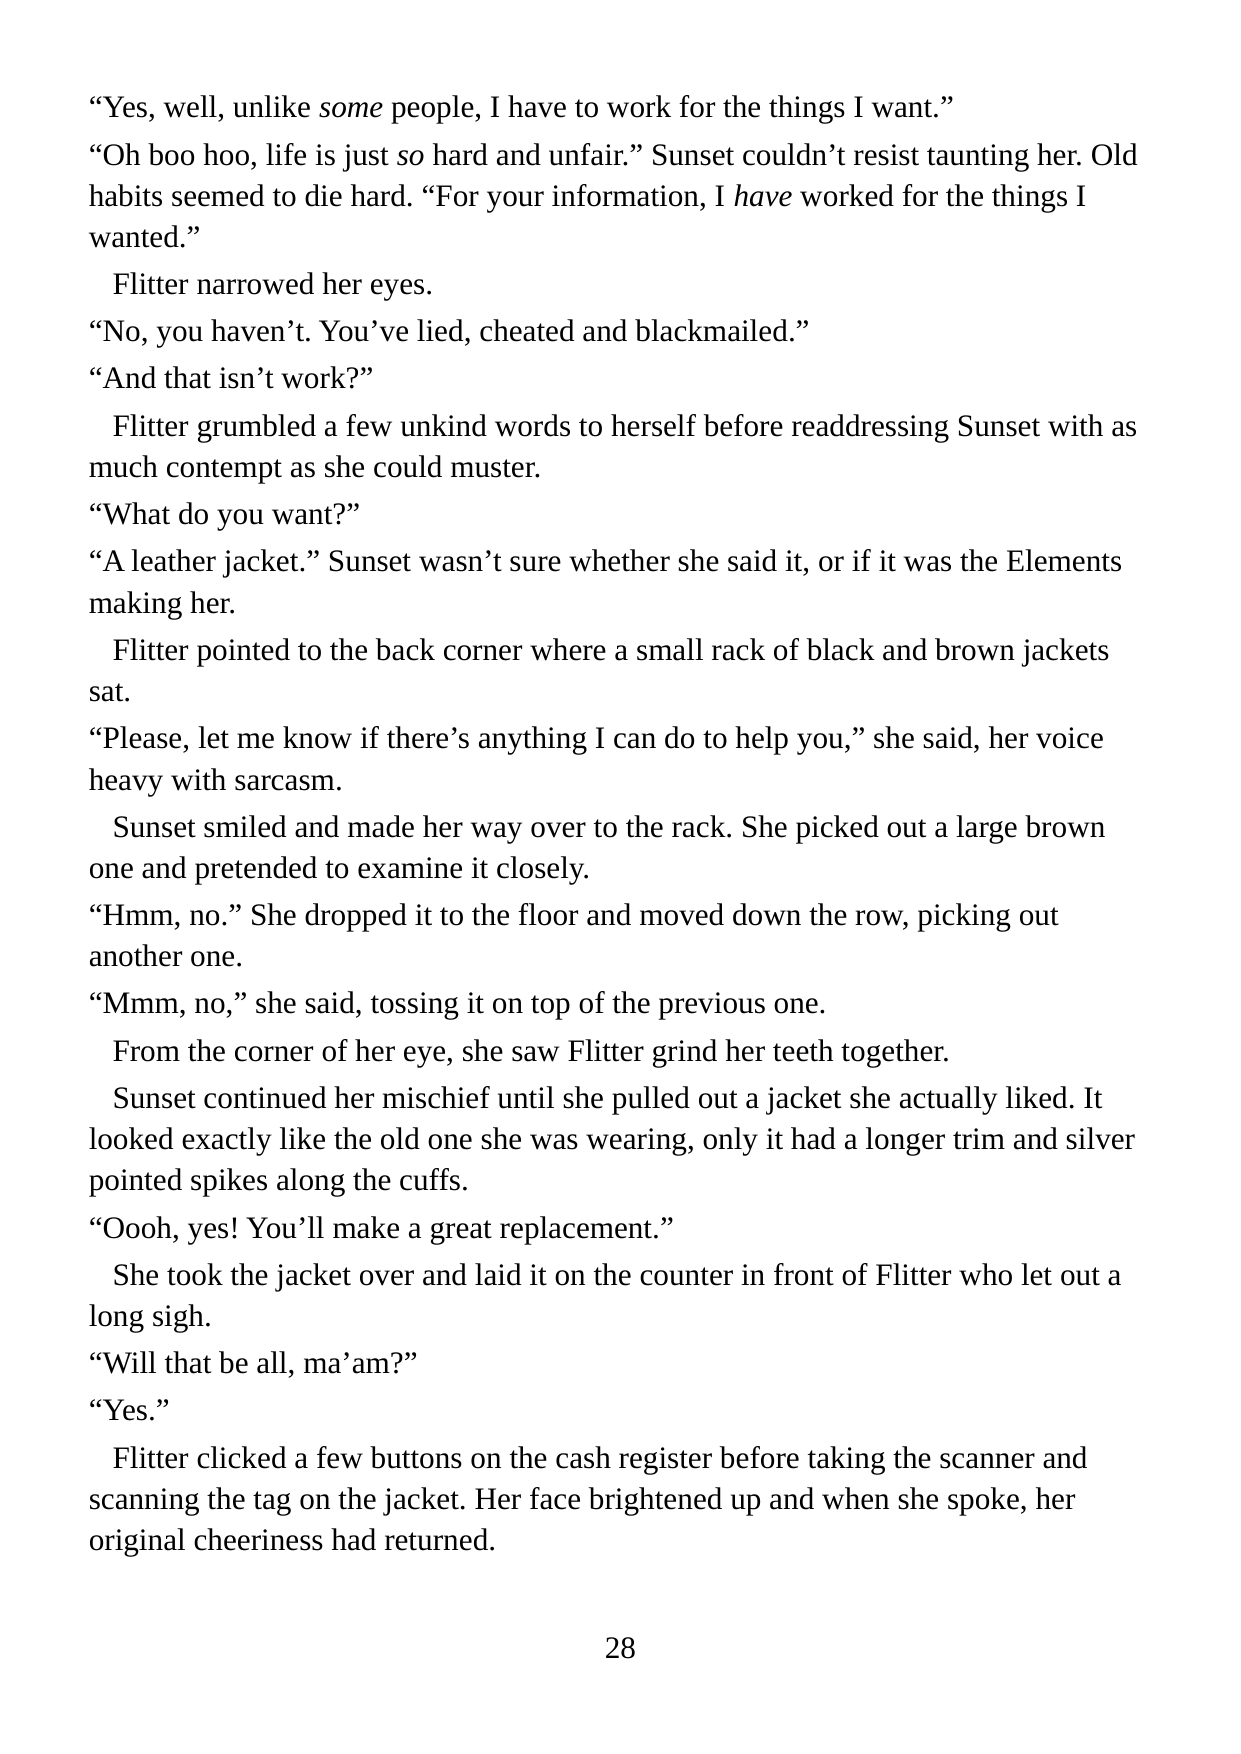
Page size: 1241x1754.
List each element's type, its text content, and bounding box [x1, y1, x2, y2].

text “What do you want?” [88, 495, 1152, 531]
text “Please, let me know if there’s anything I can do to help you,” she said, her voice heavy with sarcasm. [88, 719, 1152, 797]
text “Yes, well, unlike some people, I have to work for the things I want.” [88, 88, 1152, 124]
text Flitter clicked a few buttons on the cash register before taking the scanner and scanning the tag on the jacket. Her face brightened up and when she spoke, her original cheeriness had returned. [88, 1439, 1152, 1557]
text “No, you haven’t. You’ve lied, cheated and blackmailed.” [88, 313, 1152, 348]
text “Will that be all, ma’am?” [88, 1344, 1152, 1380]
text She took the jacket over and laid it on the counter in front of Flitter who let out a long sigh. [88, 1256, 1152, 1333]
text Flitter grumbled a few unkind words to herself before readdressing Sunset with as much contempt as she could muster. [88, 407, 1152, 484]
text “Oh boo hoo, life is just so hard and unfair.” Sunset couldn’t resist taunting her. Old habits seemed to die hard. “For your information, I have worked for the things I wanted.” [88, 136, 1152, 254]
text “A leather jacket.” Sunset wasn’t sure whether she said it, or if it was the Elements making her. [88, 543, 1152, 620]
text “Hmm, no.” She dropped it to the floor and moved down the row, picking out another one. [88, 896, 1152, 973]
text “Mmm, no,” she said, tossing it on top of the previous one. [88, 985, 1152, 1021]
text “And that isn’t work?” [88, 360, 1152, 396]
text Flitter narrowed her eyes. [88, 265, 1152, 301]
text “Oooh, yes! You’ll make a great replacement.” [88, 1209, 1152, 1245]
text “Yes.” [88, 1392, 1152, 1428]
text Flitter pointed to the back corner where a small rack of black and brown jackets sat. [88, 631, 1152, 708]
text Sunset continued her mischief until she pulled out a jacket she actually liked. It looked exactly like the old one she was wearing, only it had a longer trim and silver pointed spikes along the cuffs. [88, 1079, 1152, 1198]
text From the corner of her eye, she saw Flitter grind her teeth together. [88, 1032, 1152, 1068]
text Sunset smiled and made her way over to the rack. She picked out a large brown one and pretended to examine it closely. [88, 808, 1152, 885]
